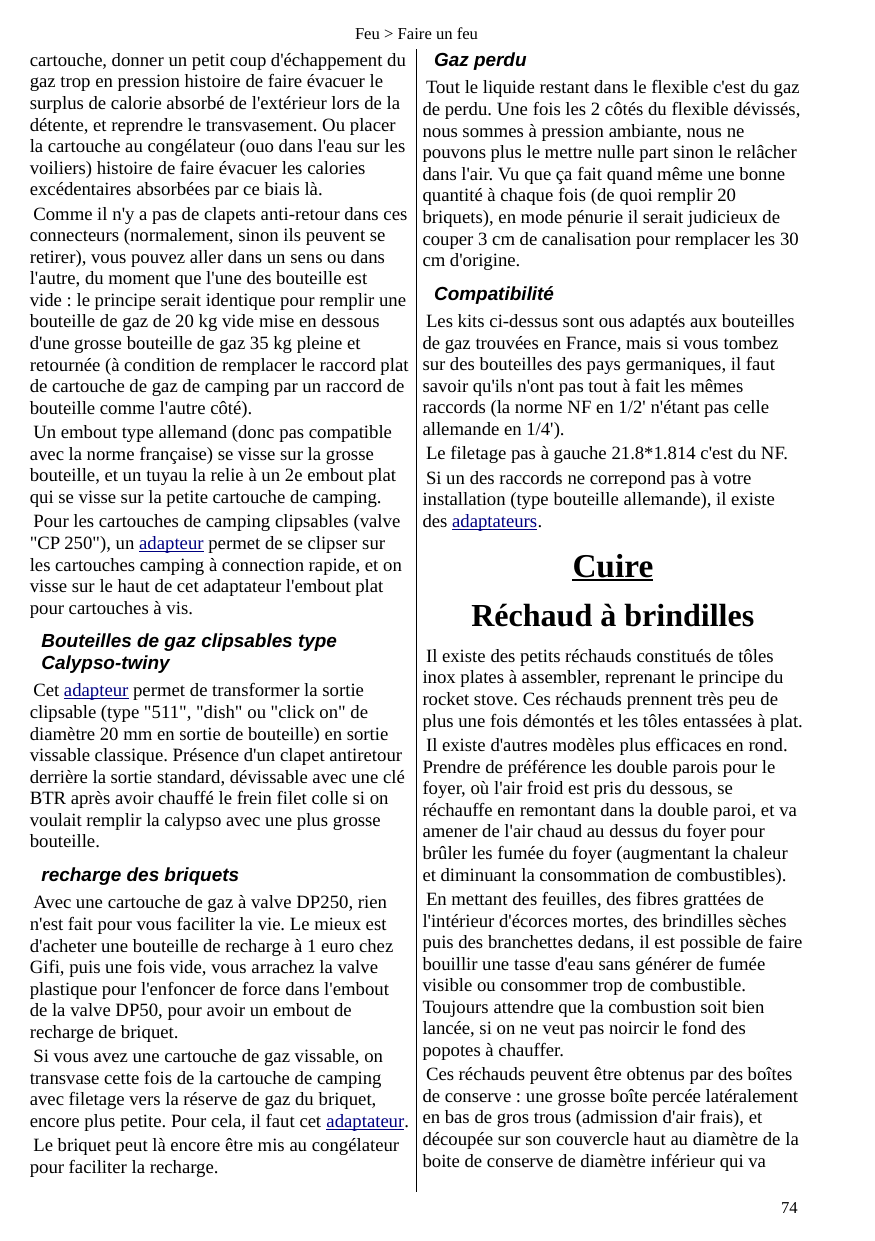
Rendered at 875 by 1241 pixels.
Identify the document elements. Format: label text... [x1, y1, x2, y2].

text Le filetage pas à gauche 21.8*1.814 c'est du NF. [422, 442, 803, 464]
subtitle recharge des briquets [41, 864, 411, 885]
text Il existe des petits réchauds constitués de tôles inox plates à assembler, reprenant le principe du rocket stove. Ces réchauds prennent très peu de plus une fois démontés et les tôles entassées à plat. [422, 645, 803, 731]
text Comme il n'y a pas de clapets anti-retour dans ces connecteurs (normalement, sinon ils peuvent se retirer), vous pouvez aller dans un sens ou dans l'autre, du moment que l'une des bouteille est vide : le principe serait identique pour remplir une bouteille de gaz de 20 kg vide mise en dessous d'une grosse bouteille de gaz 35 kg pleine et retournée (à condition de remplacer le raccord plat de cartouche de gaz de camping par un raccord de bouteille comme l'autre côté). [29, 203, 411, 418]
text Avec une cartouche de gaz à valve DP250, rien n'est fait pour vous faciliter la vie. Le mieux est d'acheter une bouteille de recharge à 1 euro chez Gifi, puis une fois vide, vous arrachez la valve plastique pour l'enfoncer de force dans l'embout de la valve DP50, pour avoir un embout de recharge de briquet. [29, 891, 411, 1042]
text Le briquet peut là encore être mis au congélateur pour faciliter la recharge. [29, 1134, 411, 1177]
text Si vous avez une cartouche de gaz vissable, on transvase cette fois de la cartouche de camping avec filetage vers la réserve de gaz du briquet, encore plus petite. Pour cela, il faut cet adaptateur. [29, 1045, 411, 1131]
subtitle Compatibilité [434, 282, 803, 304]
text Les kits ci-dessus sont ous adaptés aux bouteilles de gaz trouvées en France, mais si vous tombez sur des bouteilles des pays germaniques, il faut savoir qu'ils n'ont pas tout à fait les mêmes raccords (la norme NF en 1/2' n'étant pas celle allemande en 1/4'). [422, 310, 803, 439]
text Il existe d'autres modèles plus efficaces en rond. Prendre de préférence les double parois pour le foyer, où l'air froid est pris du dessous, se réchauffe en remontant dans la double paroi, et va amener de l'air chaud au dessus du foyer pour brûler les fumée du foyer (augmentant la chaleur et diminuant la consommation de combustibles). [422, 734, 803, 885]
subtitle Bouteilles de gaz clipsables type Calypso-twiny [41, 630, 411, 673]
text cartouche, donner un petit coup d'échappement du gaz trop en pression histoire de faire évacuer le surplus de calorie absorbé de l'extérieur lors de la détente, et reprendre le transvasement. Ou placer la cartouche au congélateur (ouo dans l'eau sur les voiliers) histoire de faire évacuer les calories excédentaires absorbées par ce biais là. [29, 49, 411, 200]
text Ces réchauds peuvent être obtenus par des boîtes de conserve : une grosse boîte percée latéralement en bas de gros trous (admission d'air frais), et découpée sur son couvercle haut au diamètre de la boite de conserve de diamètre inférieur qui va [422, 1063, 803, 1171]
text Tout le liquide restant dans le flexible c'est du gaz de perdu. Une fois les 2 côtés du flexible dévissés, nous sommes à pression ambiante, nous ne pouvons plus le mettre nulle part sinon le relâcher dans l'air. Vu que ça fait quand même une bonne quantité à chaque fois (de quoi remplir 20 briquets), en mode pénurie il serait judicieux de couper 3 cm de canalisation pour remplacer les 30 cm d'origine. [422, 76, 803, 271]
subtitle Cuire [422, 546, 803, 584]
text Cet adapteur permet de transformer la sortie clipsable (type "511", "dish" ou "click on" de diamètre 20 mm en sortie de bouteille) en sortie vissable classique. Présence d'un clapet antiretour derrière la sortie standard, dévissable avec une clé BTR après avoir chauffé le frein filet colle si on voulait remplir la calypso avec une plus grosse bouteille. [29, 679, 411, 852]
text Si un des raccords ne correpond pas à votre installation (type bouteille allemande), il existe des adaptateurs. [422, 467, 803, 531]
text Pour les cartouches de camping clipsables (valve "CP 250"), un adapteur permet de se clipser sur les cartouches camping à connection rapide, et on visse sur le haut de cet adaptateur l'embout plat pour cartouches à vis. [29, 510, 411, 618]
subtitle Gaz perdu [434, 49, 803, 71]
text En mettant des feuilles, des fibres grattées de l'intérieur d'écorces mortes, des brindilles sèches puis des branchettes dedans, il est possible de faire bouillir une tasse d'eau sans générer de fumée visible ou consommer trop de combustible. Toujours attendre que la combustion soit bien lancée, si on ne veut pas noircir le fond des popotes à chauffer. [422, 888, 803, 1060]
subtitle Réchaud à brindilles [422, 596, 803, 633]
text Un embout type allemand (donc pas compatible avec la norme française) se visse sur la grosse bouteille, et un tuyau la relie à un 2e embout plat qui se visse sur la petite cartouche de camping. [29, 421, 411, 507]
